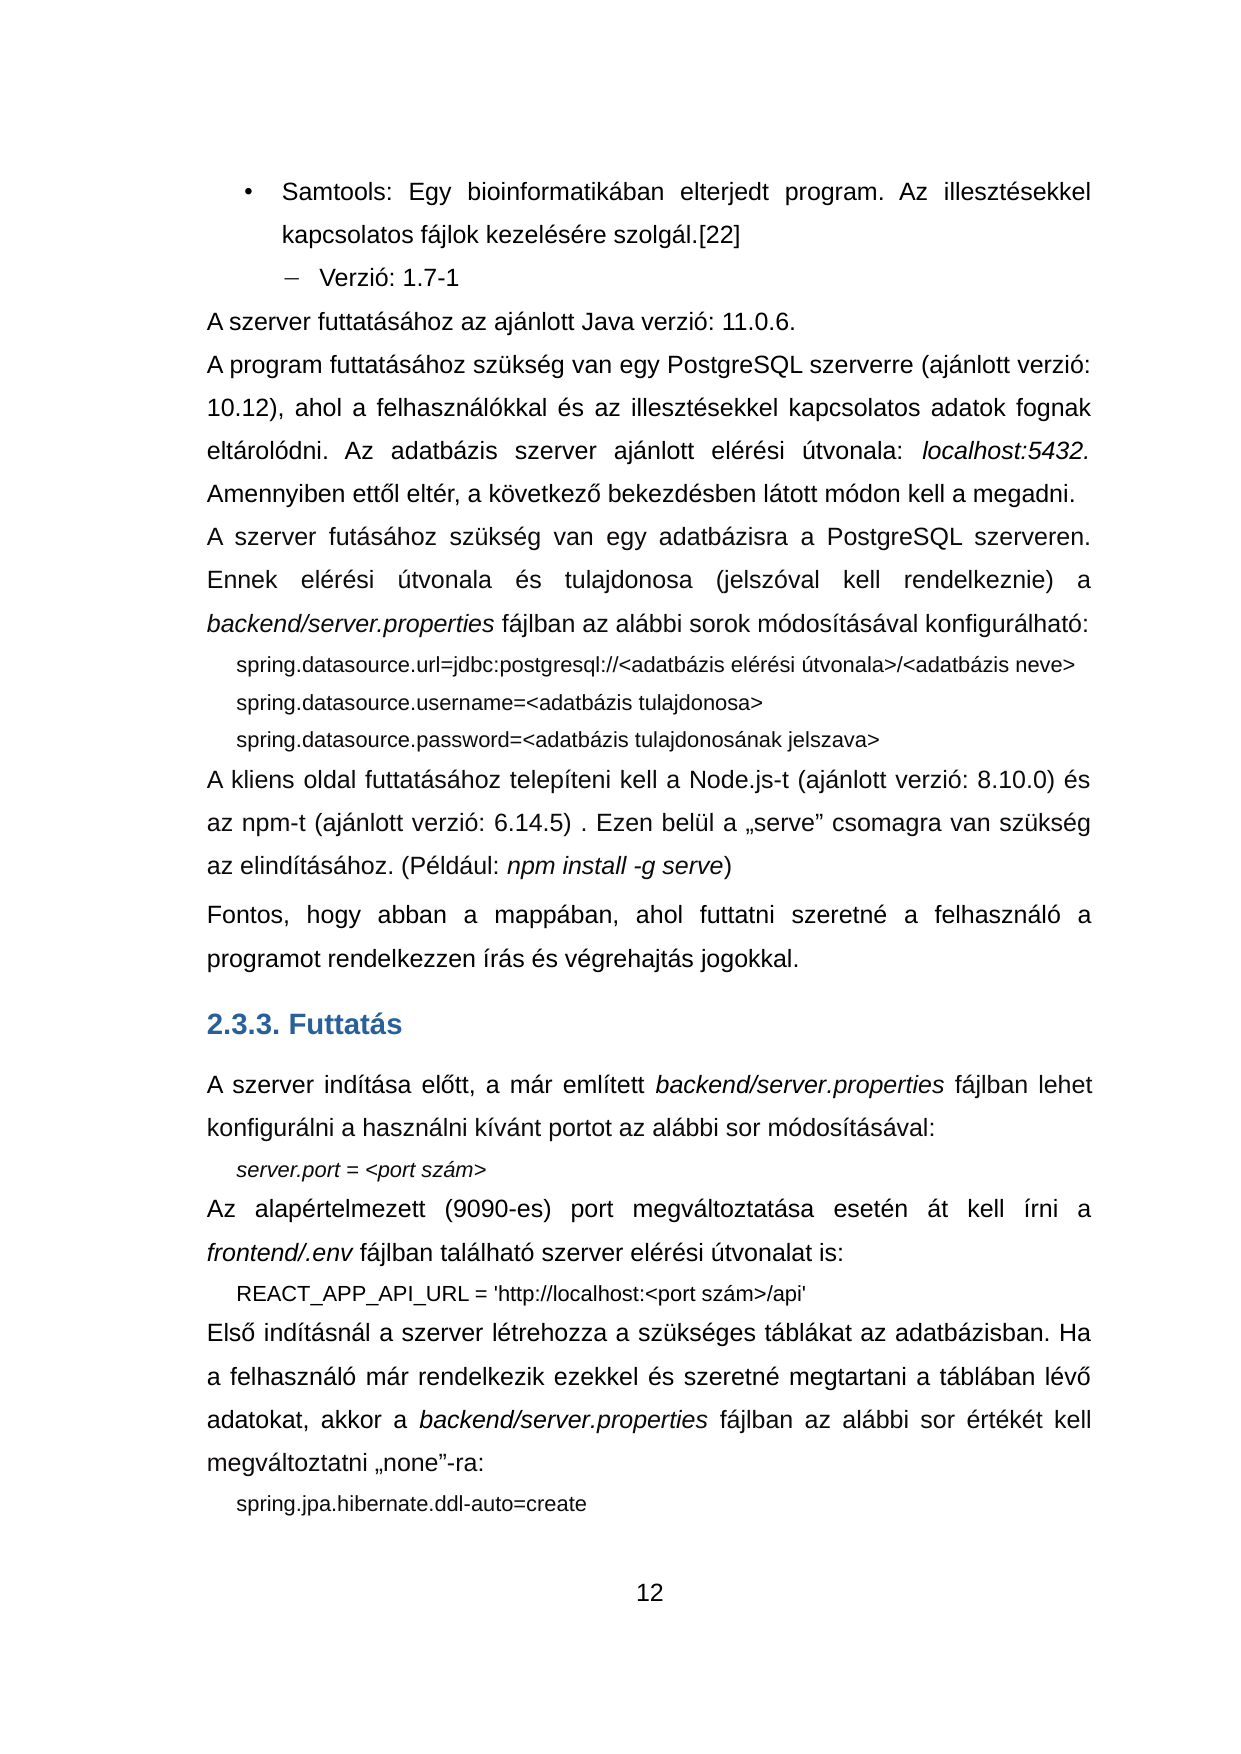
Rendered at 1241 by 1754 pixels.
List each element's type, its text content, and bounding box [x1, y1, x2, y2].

list Samtools: Egy bioinformatikában elterjedt program. Az illesztésekkel kapcsolatos fájlok kezelésére szolgál.[22] [244, 177, 1093, 249]
list Verzió: 1.7-1 [282, 263, 1093, 292]
text A szerver futtatásához az ajánlott Java verzió: 11.0.6. [207, 307, 1093, 335]
text Fontos, hogy abban a mappában, ahol futtatni szeretné a felhasználó a programot rendelkezzen írás és végrehajtás jogokkal. [207, 900, 1093, 972]
subtitle Futtatás [207, 1007, 1093, 1041]
text spring.jpa.hibernate.ddl-auto=create [236, 1491, 1093, 1516]
text A program futtatásához szükség van egy PostgreSQL szerverre (ajánlott verzió: 10.12), ahol a felhasználókkal és az illesztésekkel kapcsolatos adatok fognak eltárolódni. Az adatbázis szerver ajánlott elérési útvonala: localhost:5432. Amennyiben ettől eltér, a következő bekezdésben látott módon kell a megadni. [207, 350, 1093, 508]
text spring.datasource.username=<adatbázis tulajdonosa> [236, 689, 1093, 715]
text A szerver indítása előtt, a már említett backend/server.properties fájlban lehet konfigurálni a használni kívánt portot az alábbi sor módosításával: [207, 1070, 1093, 1142]
text Az alapértelmezett (9090-es) port megváltoztatása esetén át kell írni a frontend/.env fájlban található szerver elérési útvonalat is: [207, 1194, 1093, 1266]
text server.port = <port szám> [236, 1157, 1093, 1182]
text Első indításnál a szerver létrehozza a szükséges táblákat az adatbázisban. Ha a felhasználó már rendelkezik ezekkel és szeretné megtartani a táblában lévő adatokat, akkor a backend/server.properties fájlban az alábbi sor értékét kell megváltoztatni „none”-ra: [207, 1318, 1093, 1477]
text A szerver futásához szükség van egy adatbázisra a PostgreSQL szerveren. Ennek elérési útvonala és tulajdonosa (jelszóval kell rendelkeznie) a backend/server.properties fájlban az alábbi sorok módosításával konfigurálható: [207, 522, 1093, 637]
text spring.datasource.url=jdbc:postgresql://<adatbázis elérési útvonala>/<adatbázis neve> [236, 652, 1093, 677]
text REACT_APP_API_URL = 'http://localhost:<port szám>/api' [236, 1281, 1093, 1306]
text spring.datasource.password=<adatbázis tulajdonosának jelszava> [236, 727, 1093, 752]
text A kliens oldal futtatásához telepíteni kell a Node.js-t (ajánlott verzió: 8.10.0) és az npm-t (ajánlott verzió: 6.14.5) . Ezen belül a „serve” csomagra van szükség az elindításához. (Például: npm install -g serve) [207, 765, 1093, 880]
